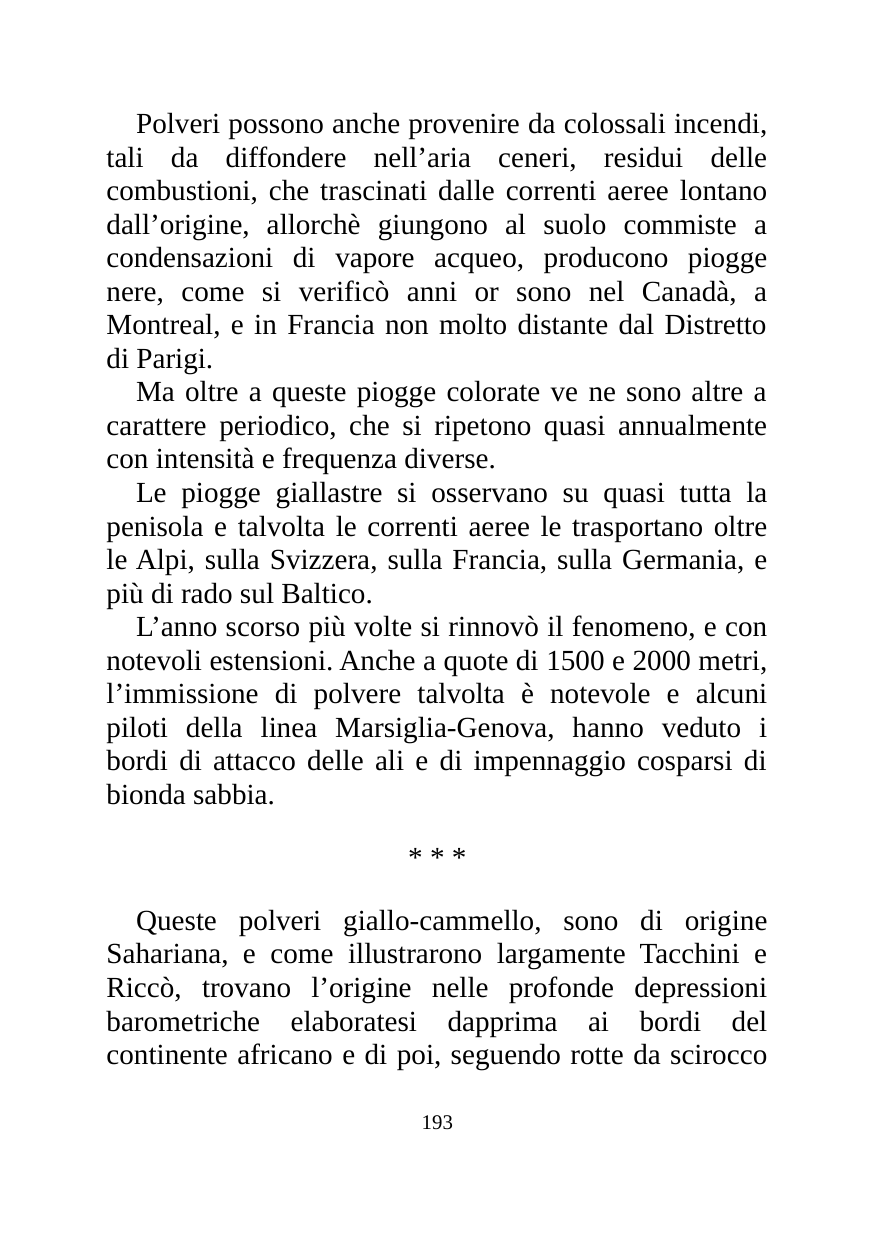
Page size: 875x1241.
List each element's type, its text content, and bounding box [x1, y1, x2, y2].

text Queste polveri giallo-cammello, sono di origine Sahariana, e come illustrarono largamente Tacchini e Riccò, trovano l’origine nelle profonde depressioni barometriche elaboratesi dapprima ai bordi del continente africano e di poi, seguendo rotte da scirocco [106, 903, 768, 1071]
text * * * [106, 840, 768, 874]
text Le piogge giallastre si osservano su quasi tutta la penisola e talvolta le correnti aeree le trasportano oltre le Alpi, sulla Svizzera, sulla Francia, sulla Germania, e più di rado sul Baltico. [106, 475, 768, 609]
text L’anno scorso più volte si rinnovò il fenomeno, e con notevoli estensioni. Anche a quote di 1500 e 2000 metri, l’immissione di polvere talvolta è notevole e alcuni piloti della linea Marsiglia-Genova, hanno veduto i bordi di attacco delle ali e di impennaggio cosparsi di bionda sabbia. [106, 609, 768, 811]
text Polveri possono anche provenire da colossali incendi, tali da diffondere nell’aria ceneri, residui delle combustioni, che trascinati dalle correnti aeree lontano dall’origine, allorchè giungono al suolo commiste a condensazioni di vapore acqueo, producono piogge nere, come si verificò anni or sono nel Canadà, a Montreal, e in Francia non molto distante dal Distretto di Parigi. [106, 106, 768, 374]
text Ma oltre a queste piogge colorate ve ne sono altre a carattere periodico, che si ripetono quasi annualmente con intensità e frequenza diverse. [106, 374, 768, 475]
